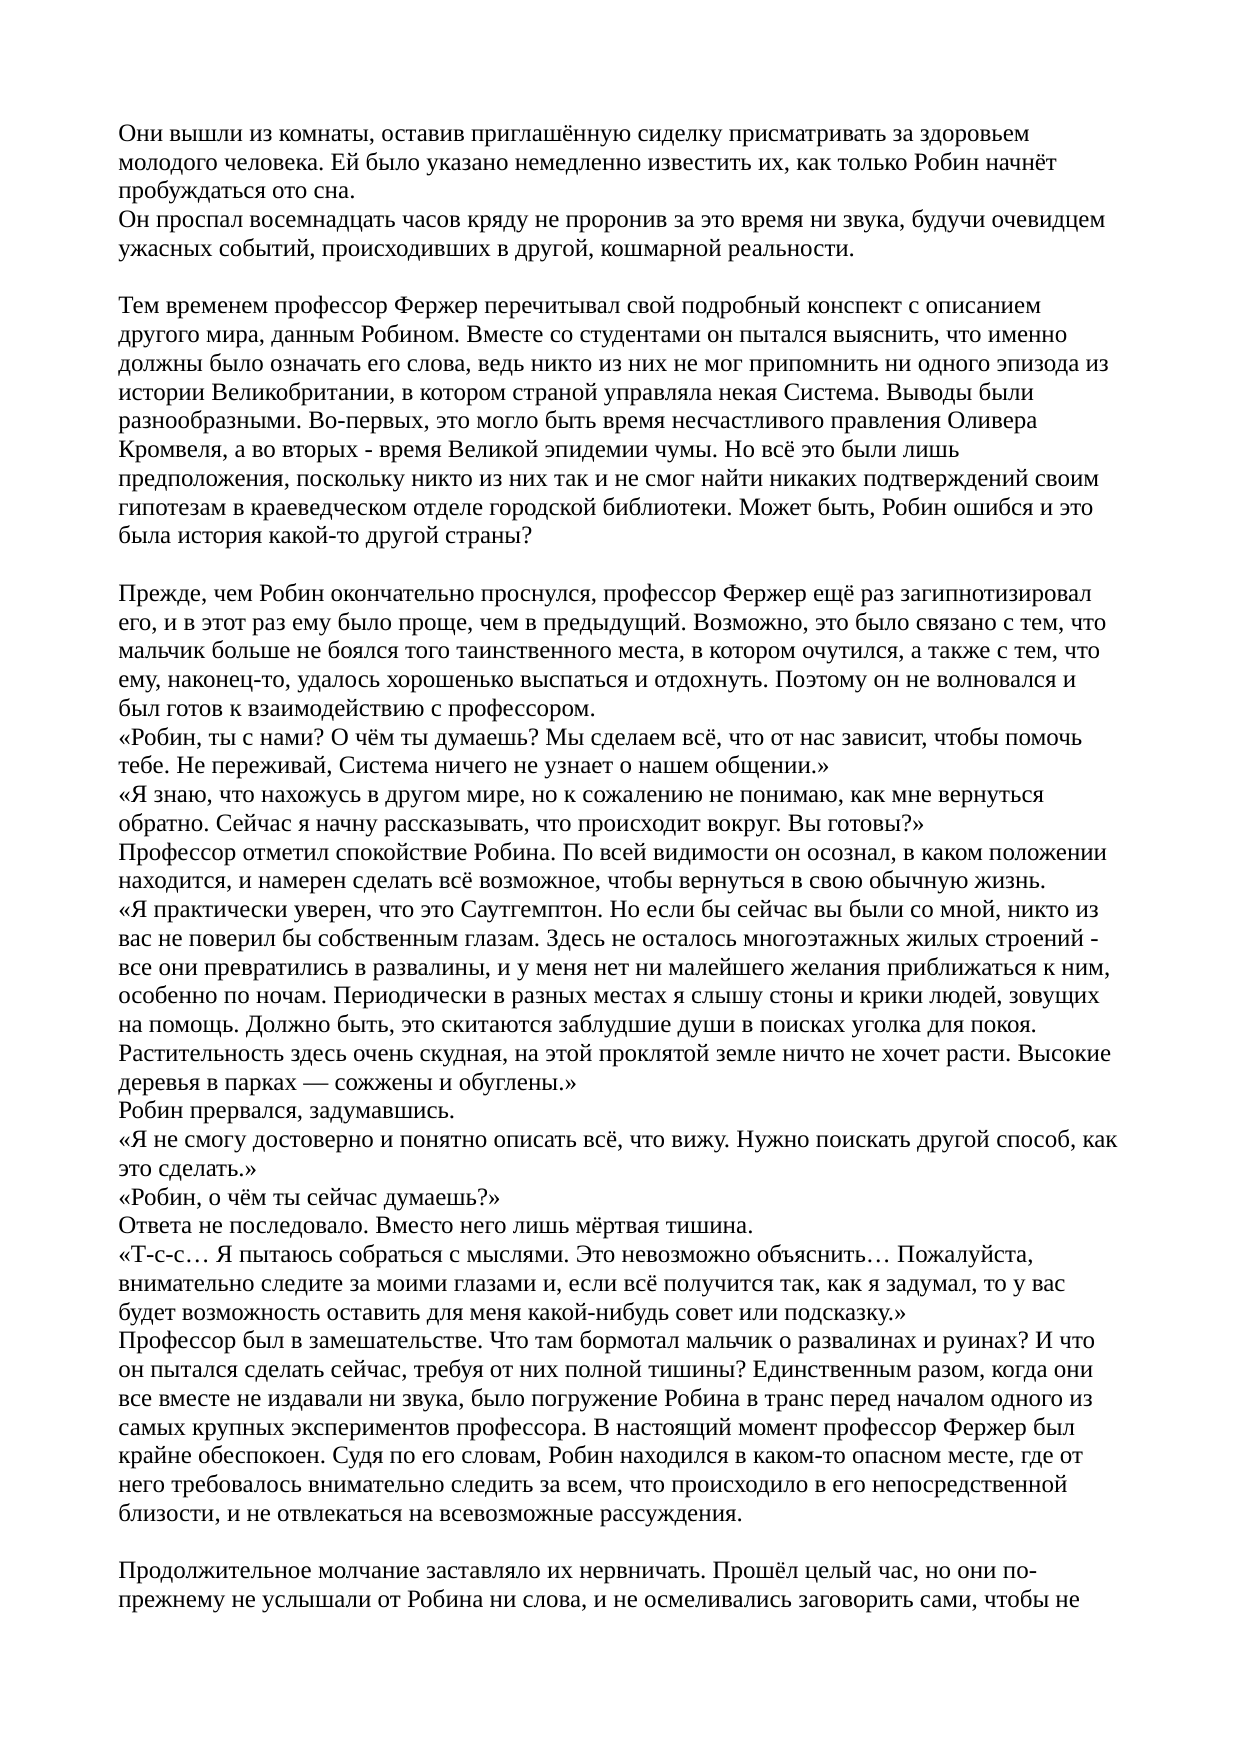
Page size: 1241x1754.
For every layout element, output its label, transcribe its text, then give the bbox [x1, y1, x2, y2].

text «Я не смогу достоверно и понятно описать всё, что вижу. Нужно поискать другой способ, как это сделать.» [118, 1124, 1122, 1182]
text «Я практически уверен, что это Саутгемптон. Но если бы сейчас вы были со мной, никто из вас не поверил бы собственным глазам. Здесь не осталось многоэтажных жилых строений - все они превратились в развалины, и у меня нет ни малейшего желания приближаться к ним, особенно по ночам. Периодически в разных местах я слышу стоны и крики людей, зовущих на помощь. Должно быть, это скитаются заблудшие души в поисках уголка для покоя. Растительность здесь очень скудная, на этой проклятой земле ничто не хочет расти. Высокие деревья в парках — сожжены и обуглены.» [118, 894, 1122, 1096]
text Продолжительное молчание заставляло их нервничать. Прошёл целый час, но они по-прежнему не услышали от Робина ни слова, и не осмеливались заговорить сами, чтобы не [118, 1556, 1122, 1613]
text Они вышли из комнаты, оставив приглашённую сиделку присматривать за здоровьем молодого человека. Ей было указано немедленно известить их, как только Робин начнёт пробуждаться ото сна. [118, 118, 1122, 204]
text Тем временем профессор Фержер перечитывал свой подробный конспект с описанием другого мира, данным Робином. Вместе со студентами он пытался выяснить, что именно должны было означать его слова, ведь никто из них не мог припомнить ни одного эпизода из истории Великобритании, в котором страной управляла некая Система. Выводы были разнообразными. Во-первых, это могло быть время несчастливого правления Оливера Кромвеля, а во вторых - время Великой эпидемии чумы. Но всё это были лишь предположения, поскольку никто из них так и не смог найти никаких подтверждений своим гипотезам в краеведческом отделе городской библиотеки. Может быть, Робин ошибся и это была история какой-то другой страны? [118, 291, 1122, 549]
text Профессор был в замешательстве. Что там бормотал мальчик о развалинах и руинах? И что он пытался сделать сейчас, требуя от них полной тишины? Единственным разом, когда они все вместе не издавали ни звука, было погружение Робина в транс перед началом одного из самых крупных экспериментов профессора. В настоящий момент профессор Фержер был крайне обеспокоен. Судя по его словам, Робин находился в каком-то опасном месте, где от него требовалось внимательно следить за всем, что происходило в его непосредственной близости, и не отвлекаться на всевозможные рассуждения. [118, 1326, 1122, 1527]
text «Я знаю, что нахожусь в другом мире, но к сожалению не понимаю, как мне вернуться обратно. Сейчас я начну рассказывать, что происходит вокруг. Вы готовы?» [118, 779, 1122, 837]
text Робин прервался, задумавшись. [118, 1096, 1122, 1124]
text Он проспал восемнадцать часов кряду не проронив за это время ни звука, будучи очевидцем ужасных событий, происходивших в другой, кошмарной реальности. [118, 204, 1122, 262]
text Профессор отметил спокойствие Робина. По всей видимости он осознал, в каком положении находится, и намерен сделать всё возможное, чтобы вернуться в свою обычную жизнь. [118, 837, 1122, 894]
text «Т-с-с… Я пытаюсь собраться с мыслями. Это невозможно объяснить… Пожалуйста, внимательно следите за моими глазами и, если всё получится так, как я задумал, то у вас будет возможность оставить для меня какой-нибудь совет или подсказку.» [118, 1239, 1122, 1326]
text «Робин, ты с нами? О чём ты думаешь? Мы сделаем всё, что от нас зависит, чтобы помочь тебе. Не переживай, Система ничего не узнает о нашем общении.» [118, 722, 1122, 779]
text «Робин, о чём ты сейчас думаешь?» [118, 1182, 1122, 1211]
text Ответа не последовало. Вместо него лишь мёртвая тишина. [118, 1211, 1122, 1239]
text Прежде, чем Робин окончательно проснулся, профессор Фержер ещё раз загипнотизировал его, и в этот раз ему было проще, чем в предыдущий. Возможно, это было связано с тем, что мальчик больше не боялся того таинственного места, в котором очутился, а также с тем, что ему, наконец-то, удалось хорошенько выспаться и отдохнуть. Поэтому он не волновался и был готов к взаимодействию с профессором. [118, 578, 1122, 722]
